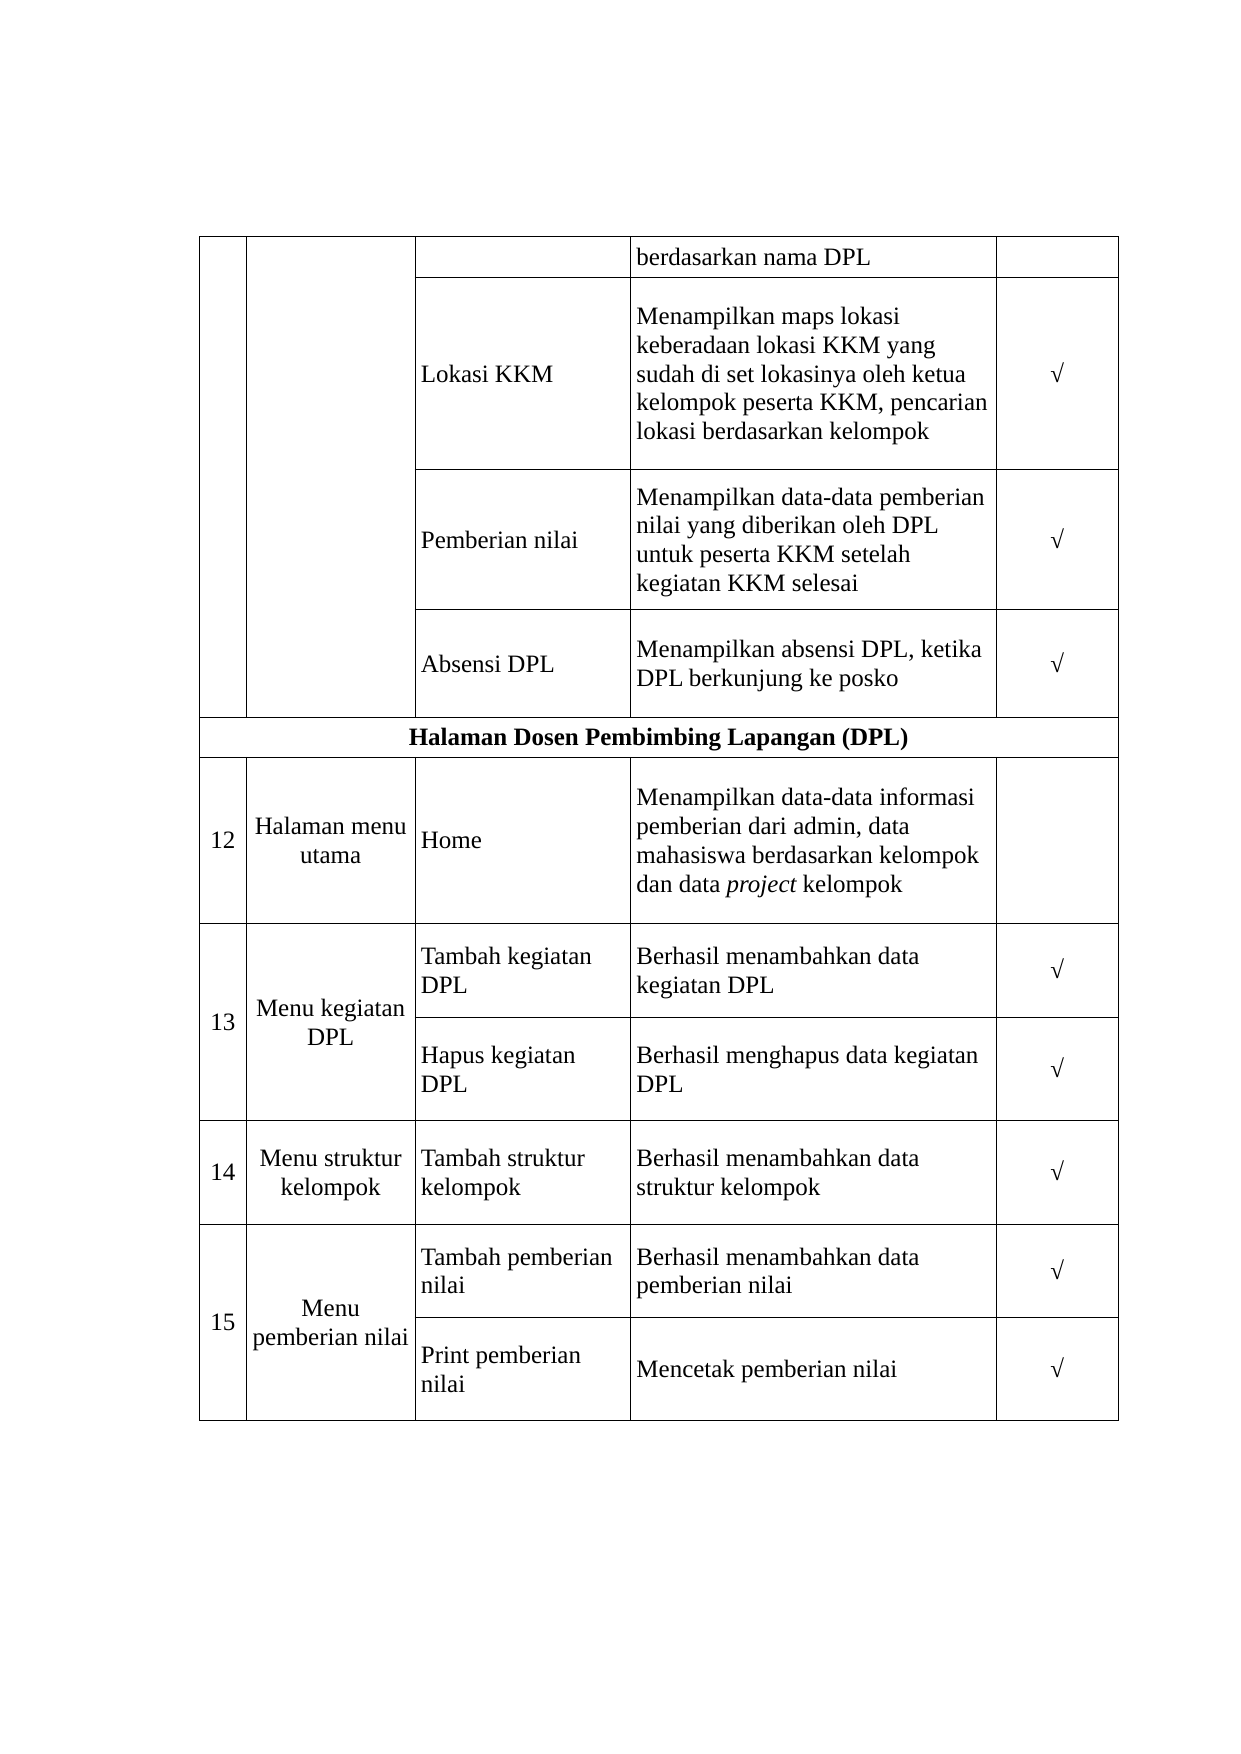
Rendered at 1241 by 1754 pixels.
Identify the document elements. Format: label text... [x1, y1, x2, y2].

table_cell Tambah pemberian nilai [416, 1225, 630, 1317]
table_cell Menampilkan absensi DPL, ketika DPL berkunjung ke posko [631, 610, 996, 717]
table_cell √ [997, 470, 1118, 609]
table_cell 14 [200, 1121, 246, 1223]
table_cell [200, 237, 246, 717]
table_cell √ [997, 1318, 1118, 1420]
table_cell Menu pemberian nilai [247, 1225, 415, 1420]
table_cell Halaman menu utama [247, 758, 415, 923]
table_cell √ [997, 610, 1118, 717]
table_cell Menampilkan data-data informasi pemberian dari admin, data mahasiswa berdasarkan kelompok dan data project kelompok [631, 758, 996, 923]
table_cell Hapus kegiatan DPL [416, 1018, 630, 1120]
table_cell Berhasil menambahkan data kegiatan DPL [631, 924, 996, 1017]
table_cell Berhasil menambahkan data pemberian nilai [631, 1225, 996, 1317]
table_cell √ [997, 1018, 1118, 1120]
table_cell Tambah kegiatan DPL [416, 924, 630, 1017]
table_cell Pemberian nilai [416, 470, 630, 609]
table_cell [416, 237, 630, 277]
table_cell Absensi DPL [416, 610, 630, 717]
table_cell Home [416, 758, 630, 923]
table_cell Menu kegiatan DPL [247, 924, 415, 1120]
table_cell Print pemberian nilai [416, 1318, 630, 1420]
table_cell [997, 237, 1118, 277]
table_cell √ [997, 278, 1118, 469]
table_cell 12 [200, 758, 246, 923]
table_cell √ [997, 1225, 1118, 1317]
table_cell [997, 758, 1118, 923]
table_cell berdasarkan nama DPL [631, 237, 996, 277]
table_cell 13 [200, 924, 246, 1120]
table_cell Mencetak pemberian nilai [631, 1318, 996, 1420]
table_cell √ [997, 924, 1118, 1017]
table_cell Menu struktur kelompok [247, 1121, 415, 1223]
table_cell Menampilkan maps lokasi keberadaan lokasi KKM yang sudah di set lokasinya oleh ketua kelompok peserta KKM, pencarian lokasi berdasarkan kelompok [631, 278, 996, 469]
table_cell Berhasil menghapus data kegiatan DPL [631, 1018, 996, 1120]
table_cell Tambah struktur kelompok [416, 1121, 630, 1223]
table_cell √ [997, 1121, 1118, 1223]
table_cell [247, 237, 415, 717]
table_cell Lokasi KKM [416, 278, 630, 469]
table_cell Halaman Dosen Pembimbing Lapangan (DPL) [200, 718, 1118, 757]
table_cell 15 [200, 1225, 246, 1420]
table_cell Berhasil menambahkan data struktur kelompok [631, 1121, 996, 1223]
table_cell Menampilkan data-data pemberian nilai yang diberikan oleh DPL untuk peserta KKM setelah kegiatan KKM selesai [631, 470, 996, 609]
